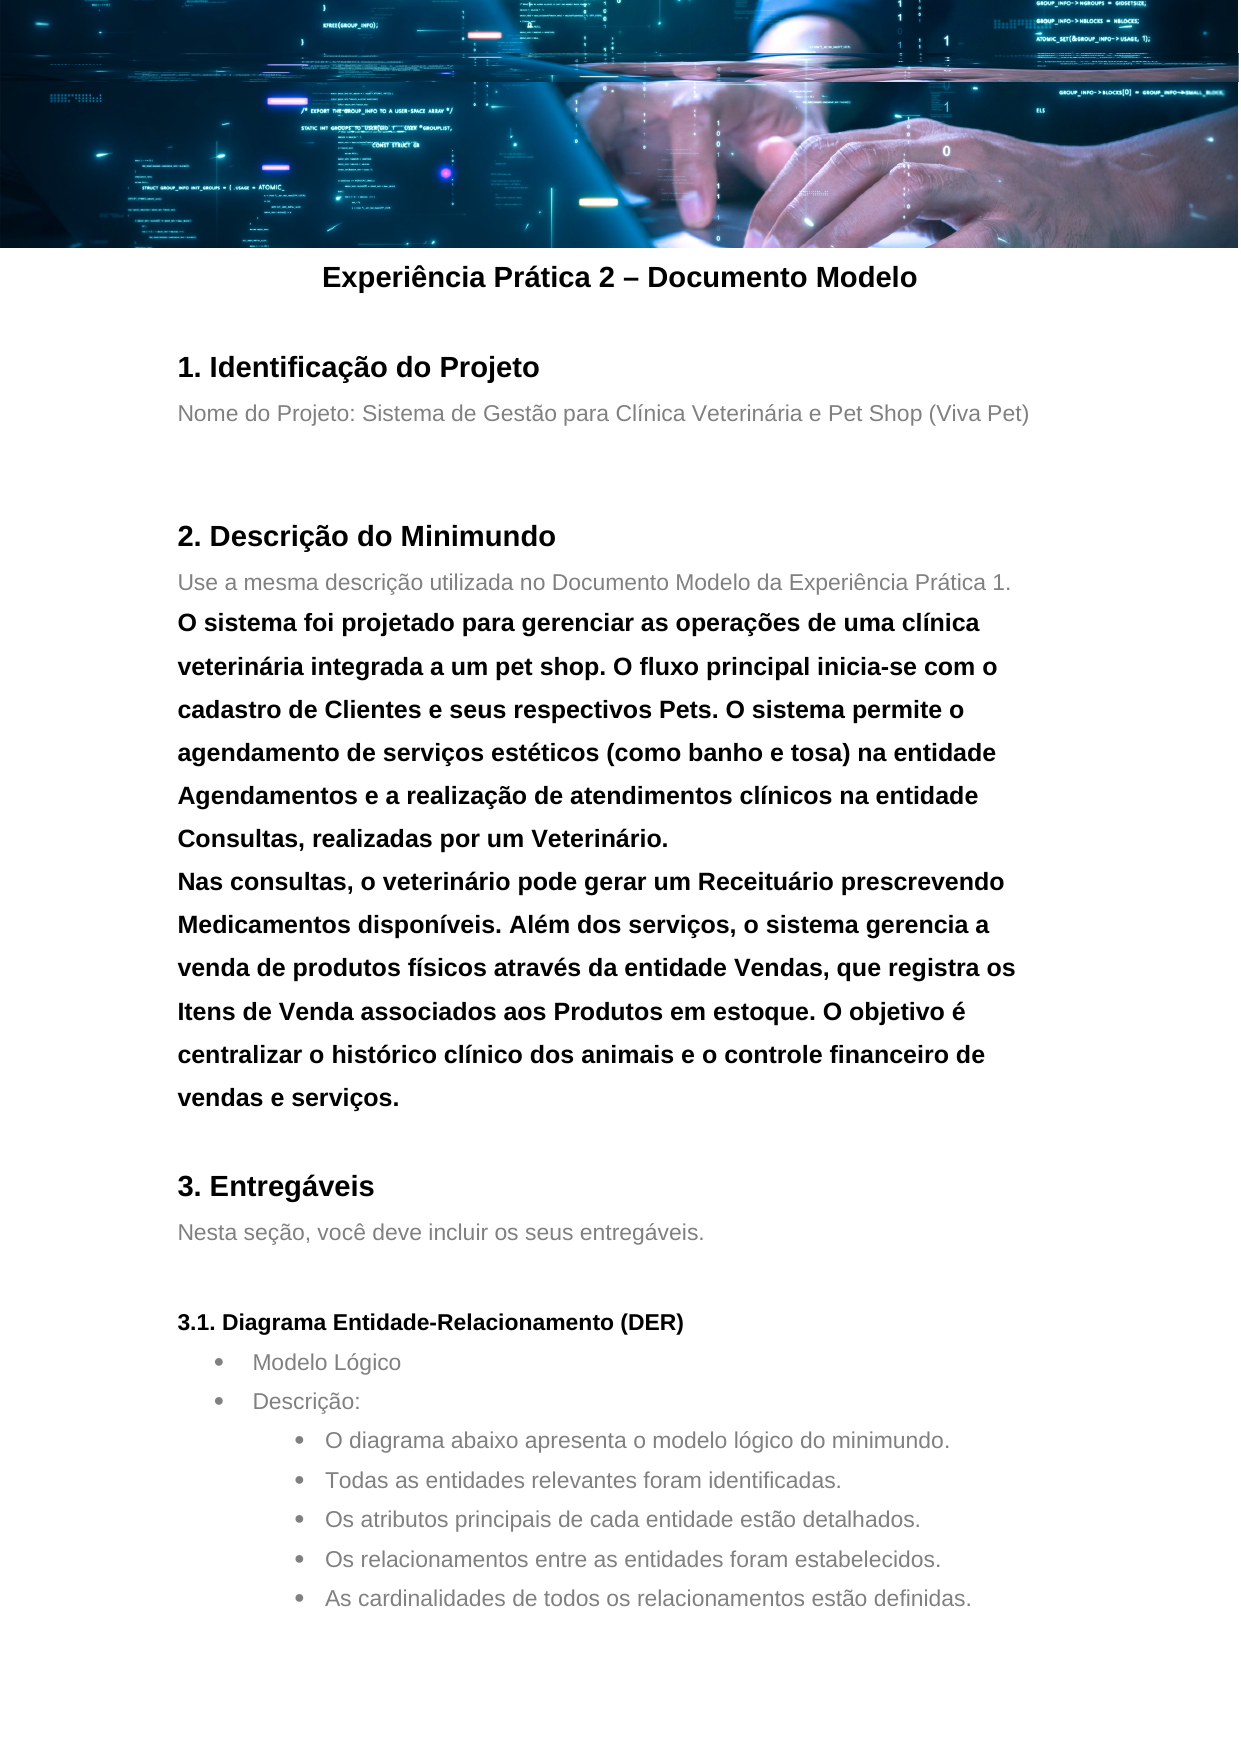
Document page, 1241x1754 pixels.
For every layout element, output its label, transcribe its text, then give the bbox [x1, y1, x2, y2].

picture [682, 23, 696, 32]
text Nome do Projeto: Sistema de Gestão para Clínica Veterinária e Pet Shop (Viva Pet) [177, 400, 1063, 466]
picture [1210, 99, 1222, 109]
picture [465, 2, 497, 26]
picture [605, 222, 612, 231]
text O sistema foi projetado para gerenciar as operações de uma clínica veterinária integrada a um pet shop. O fluxo principal inicia-se com o cadastro de Clientes e seus respectivos Pets. O sistema permite o agendamento de serviços estéticos (como banho e tosa) na entidade Agendamentos e a realização de atendimentos clínicos na entidade Consultas, realizadas por um Veterinário. ​Nas consultas, o veterinário pode gerar um Receituário prescrevendo Medicamentos disponíveis. Além dos serviços, o sistema gerencia a venda de produtos físicos através da entidade Vendas, que registra os Itens de Venda associados aos Produtos em estoque. O objetivo é centralizar o histórico clínico dos animais e o controle financeiro de vendas e serviços. [177, 608, 1063, 1154]
picture [510, 63, 576, 75]
picture [147, 192, 270, 248]
picture [498, 9, 508, 20]
picture [567, 0, 1239, 248]
text 2. Descrição do Minimundo [177, 518, 1063, 552]
picture [467, 31, 502, 40]
picture [1037, 37, 1055, 41]
picture [1206, 91, 1224, 95]
text 3.1. Diagrama Entidade-Relacionamento (DER) [177, 1309, 1063, 1335]
list Modelo Lógico [215, 1348, 1063, 1375]
picture [1103, 90, 1131, 95]
picture [534, 225, 544, 232]
list Todas as entidades relevantes foram identificadas. [295, 1467, 1063, 1493]
picture [0, 0, 586, 248]
picture [1165, 90, 1202, 95]
picture [324, 23, 357, 27]
picture [556, 218, 611, 248]
picture [1080, 19, 1102, 23]
picture [1045, 59, 1072, 63]
text Use a mesma descrição utilizada no Documento Modelo da Experiência Prática 1. [177, 569, 1063, 595]
list Os atributos principais de cada entidade estão detalhados. [295, 1506, 1063, 1533]
picture [1092, 58, 1123, 63]
list Os relacionamentos entre as entidades foram estabelecidos. [295, 1546, 1063, 1572]
text Nesta seção, você deve incluir os seus entregáveis. [177, 1219, 1063, 1246]
picture [1115, 19, 1138, 23]
picture [577, 77, 596, 81]
text Experiência Prática 2 – Documento Modelo [177, 260, 1063, 293]
text 1. Identificação do Projeto [177, 350, 1063, 383]
list As cardinalidades de todos os relacionamentos estão definidas. [295, 1585, 1063, 1612]
picture [1037, 19, 1054, 23]
picture [612, 236, 619, 246]
picture [579, 197, 618, 209]
picture [559, 80, 567, 91]
picture [1120, 37, 1138, 41]
picture [1070, 36, 1094, 41]
picture [517, 220, 544, 248]
picture [719, 35, 725, 42]
list Descrição: [215, 1388, 1063, 1414]
picture [997, 27, 1034, 55]
picture [1059, 19, 1070, 23]
list O diagrama abaixo apresenta o modelo lógico do minimundo. [295, 1427, 1063, 1454]
text 3. Entregáveis [177, 1169, 1063, 1202]
